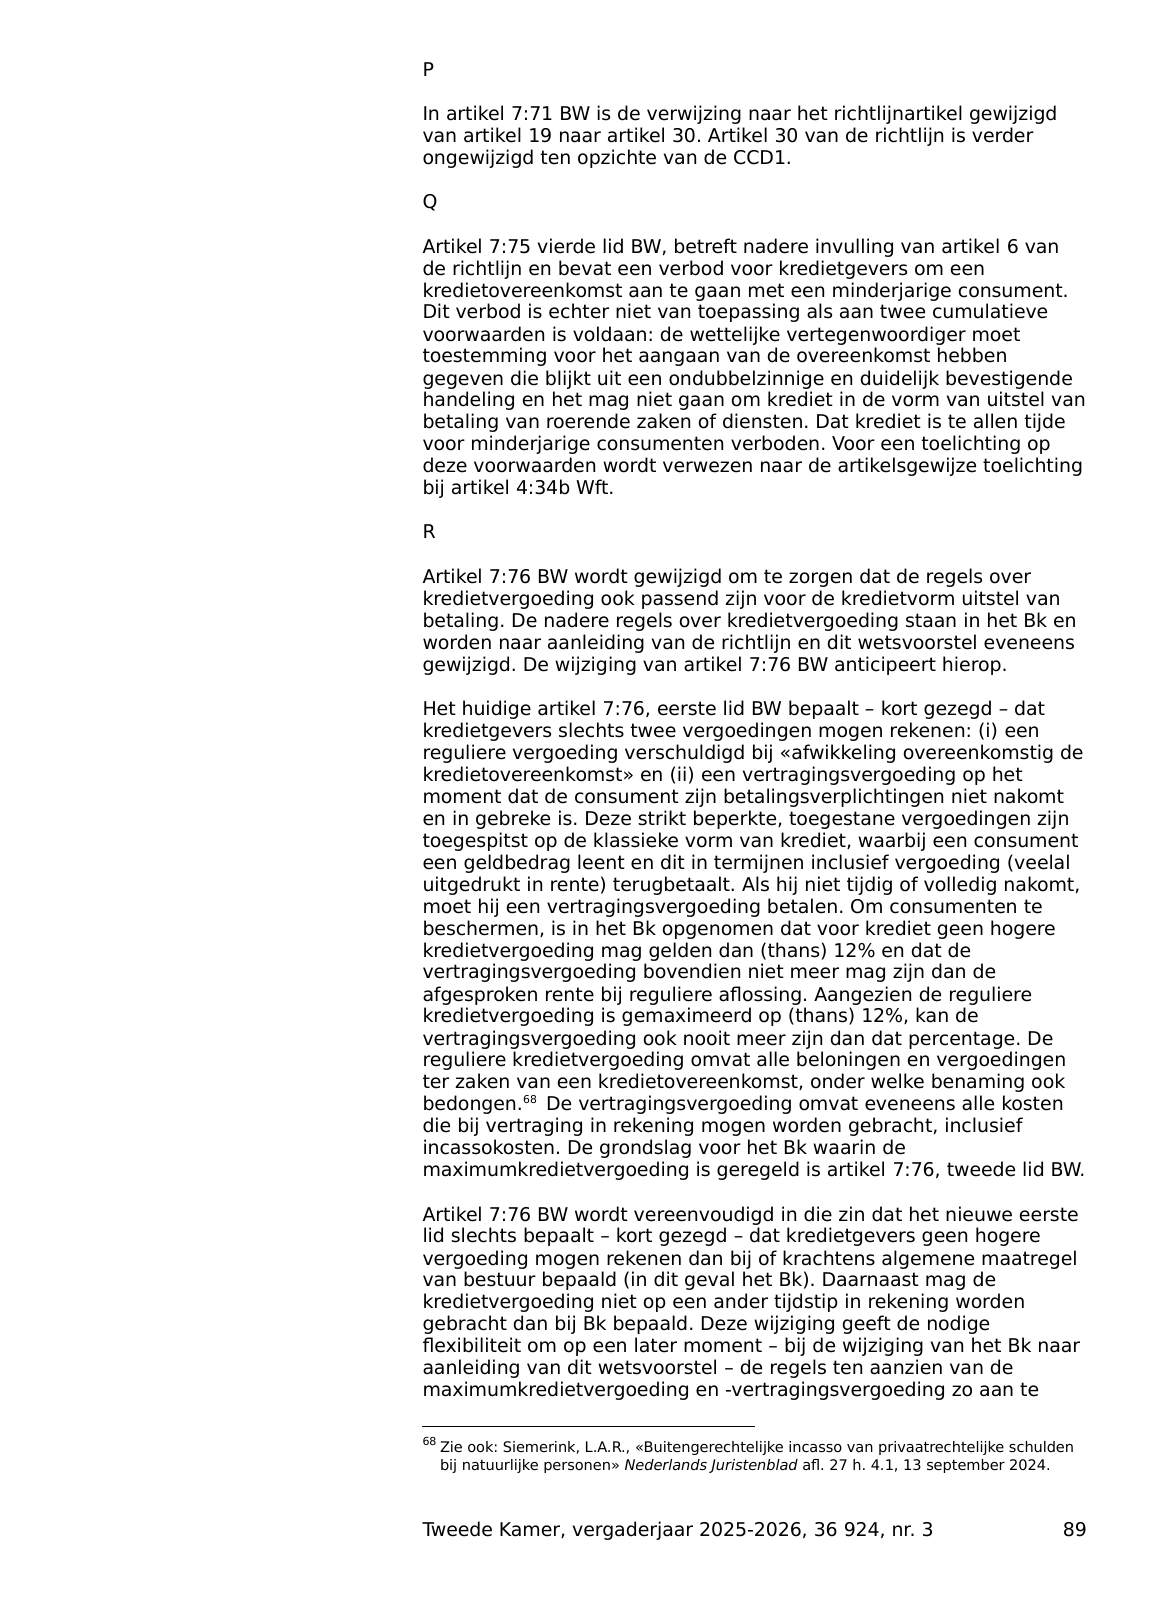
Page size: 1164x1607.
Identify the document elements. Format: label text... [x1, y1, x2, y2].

subtitle R [422, 521, 1087, 543]
text In artikel 7:71 BW is de verwijzing naar het richtlijnartikel gewijzigd van artikel 19 naar artikel 30. Artikel 30 van de richtlijn is verder ongewijzigd ten opzichte van de CCD1. [422, 103, 1087, 169]
text Artikel 7:76 BW wordt gewijzigd om te zorgen dat de regels over kredietvergoeding ook passend zijn voor de kredietvorm uitstel van betaling. De nadere regels over kredietvergoeding staan in het Bk en worden naar aanleiding van de richtlijn en dit wetsvoorstel eveneens gewijzigd. De wijziging van artikel 7:76 BW anticipeert hierop. [422, 566, 1087, 676]
subtitle Q [422, 191, 1087, 213]
text Artikel 7:76 BW wordt vereenvoudigd in die zin dat het nieuwe eerste lid slechts bepaalt – kort gezegd – dat kredietgevers geen hogere vergoeding mogen rekenen dan bij of krachtens algemene maatregel van bestuur bepaald (in dit geval het Bk). Daarnaast mag de kredietvergoeding niet op een ander tijdstip in rekening worden gebracht dan bij Bk bepaald. Deze wijziging geeft de nodige flexibiliteit om op een later moment – bij de wijziging van het Bk naar aanleiding van dit wetsvoorstel – de regels ten aanzien van de maximumkredietvergoeding en -vertragingsvergoeding zo aan te [422, 1203, 1087, 1401]
text Artikel 7:75 vierde lid BW, betreft nadere invulling van artikel 6 van de richtlijn en bevat een verbod voor kredietgevers om een kredietovereenkomst aan te gaan met een minderjarige consument. Dit verbod is echter niet van toepassing als aan twee cumulatieve voorwaarden is voldaan: de wettelijke vertegenwoordiger moet toestemming voor het aangaan van de overeenkomst hebben gegeven die blijkt uit een ondubbelzinnige en duidelijk bevestigende handeling en het mag niet gaan om krediet in de vorm van uitstel van betaling van roerende zaken of diensten. Dat krediet is te allen tijde voor minderjarige consumenten verboden. Voor een toelichting op deze voorwaarden wordt verwezen naar de artikelsgewijze toelichting bij artikel 4:34b Wft. [422, 236, 1087, 499]
text Zie ook: Siemerink, L.A.R., «Buitengerechtelijke incasso van privaatrechtelijke schulden bij natuurlijke personen» Nederlands Juristenblad afl. 27 h. 4.1, 13 september 2024. [422, 1435, 1087, 1474]
subtitle P [422, 59, 1087, 81]
text Het huidige artikel 7:76, eerste lid BW bepaalt – kort gezegd – dat kredietgevers slechts twee vergoedingen mogen rekenen: (i) een reguliere vergoeding verschuldigd bij «afwikkeling overeenkomstig de kredietovereenkomst» en (ii) een vertragingsvergoeding op het moment dat de consument zijn betalingsverplichtingen niet nakomt en in gebreke is. Deze strikt beperkte, toegestane vergoedingen zijn toegespitst op de klassieke vorm van krediet, waarbij een consument een geldbedrag leent en dit in termijnen inclusief vergoeding (veelal uitgedrukt in rente) terugbetaalt. Als hij niet tijdig of volledig nakomt, moet hij een vertragingsvergoeding betalen. Om consumenten te beschermen, is in het Bk opgenomen dat voor krediet geen hogere kredietvergoeding mag gelden dan (thans) 12% en dat de vertragingsvergoeding bovendien niet meer mag zijn dan de afgesproken rente bij reguliere aflossing. Aangezien de reguliere kredietvergoeding is gemaximeerd op (thans) 12%, kan de vertragingsvergoeding ook nooit meer zijn dan dat percentage. De reguliere kredietvergoeding omvat alle beloningen en vergoedingen ter zaken van een kredietovereenkomst, onder welke benaming ook bedongen. De vertragingsvergoeding omvat eveneens alle kosten die bij vertraging in rekening mogen worden gebracht, inclusief incassokosten. De grondslag voor het Bk waarin de maximumkredietvergoeding is geregeld is artikel 7:76, tweede lid BW. [422, 698, 1087, 1181]
